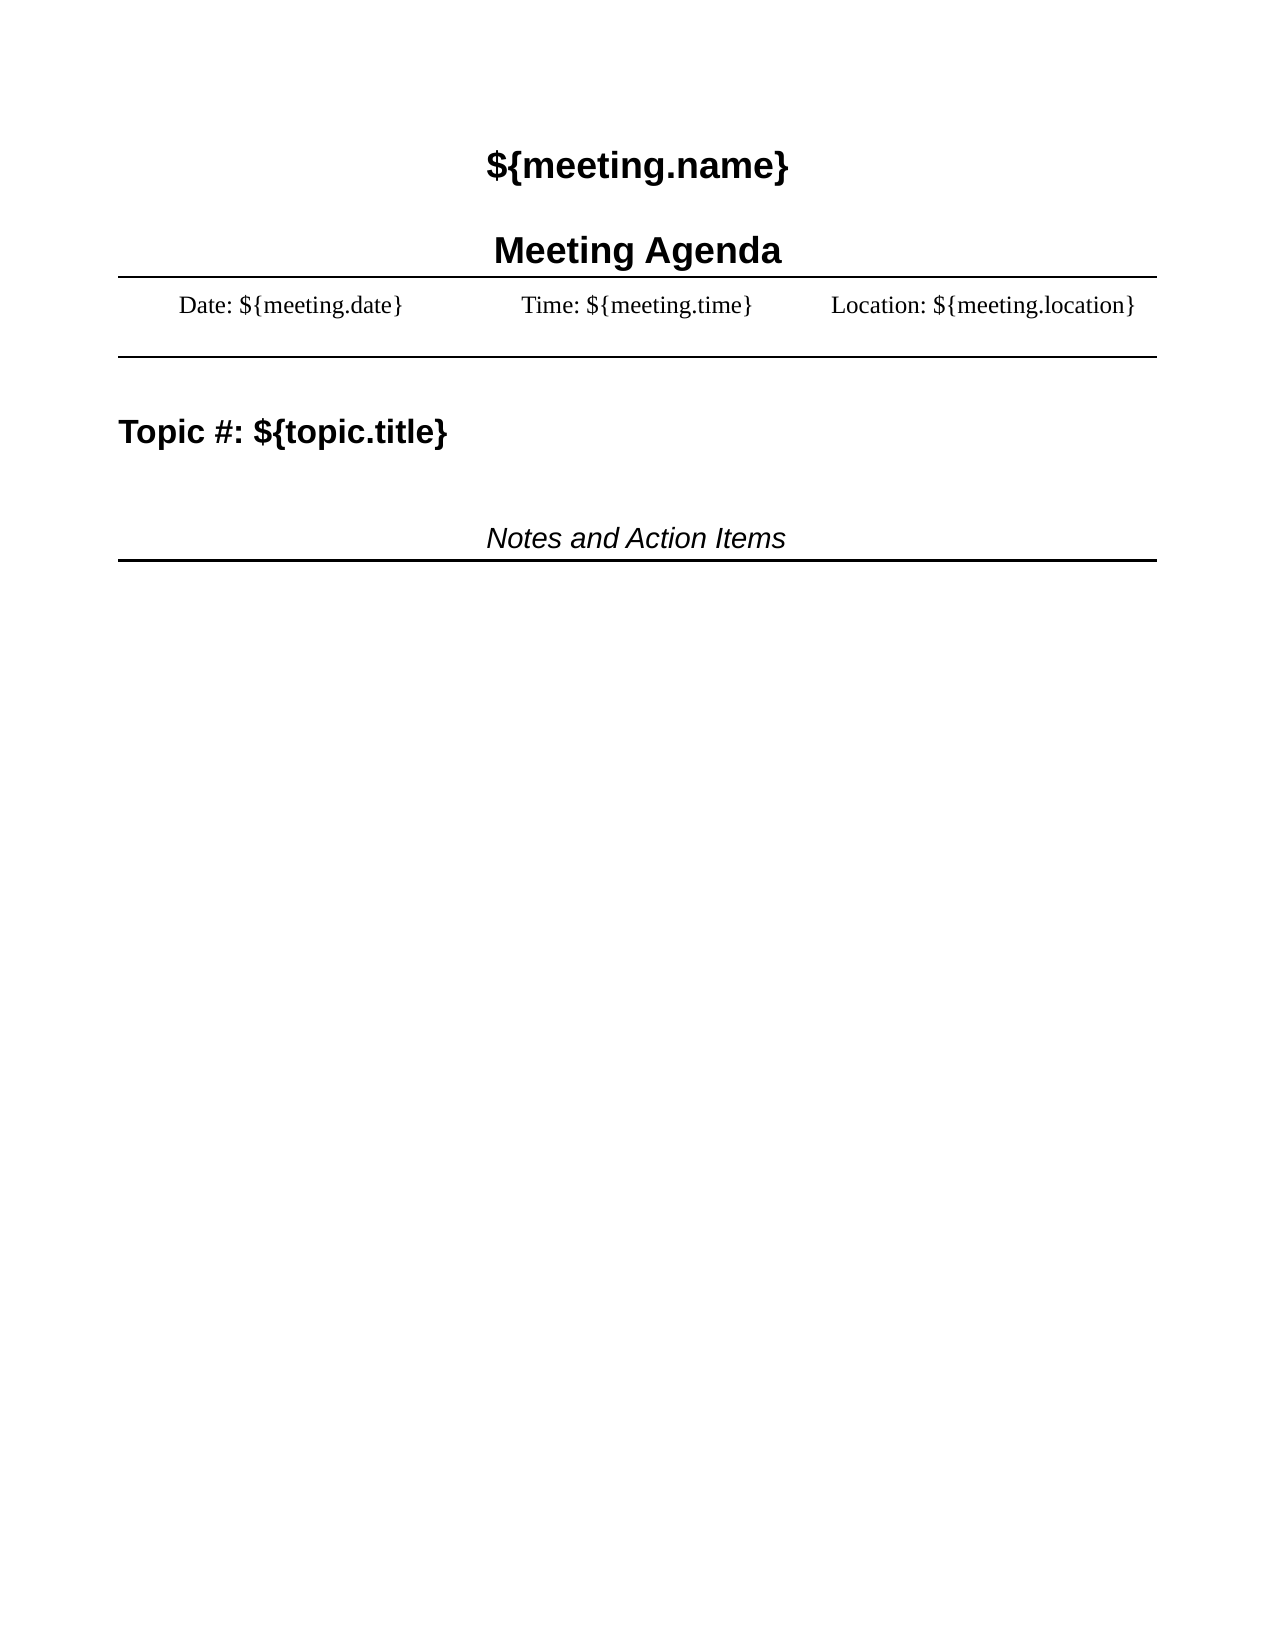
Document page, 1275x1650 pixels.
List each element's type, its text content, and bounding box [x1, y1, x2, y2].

subtitle Notes and Action Items [118, 517, 1157, 559]
subtitle Topic #: ${topic.title} [118, 412, 1157, 451]
table_header Time: ${meeting.time} [464, 290, 811, 319]
title Meeting Agenda [118, 224, 1157, 276]
title ${meeting.name} [118, 143, 1157, 186]
table_header Date: ${meeting.date} [118, 290, 464, 319]
table_header Location: ${meeting.location} [811, 290, 1157, 319]
